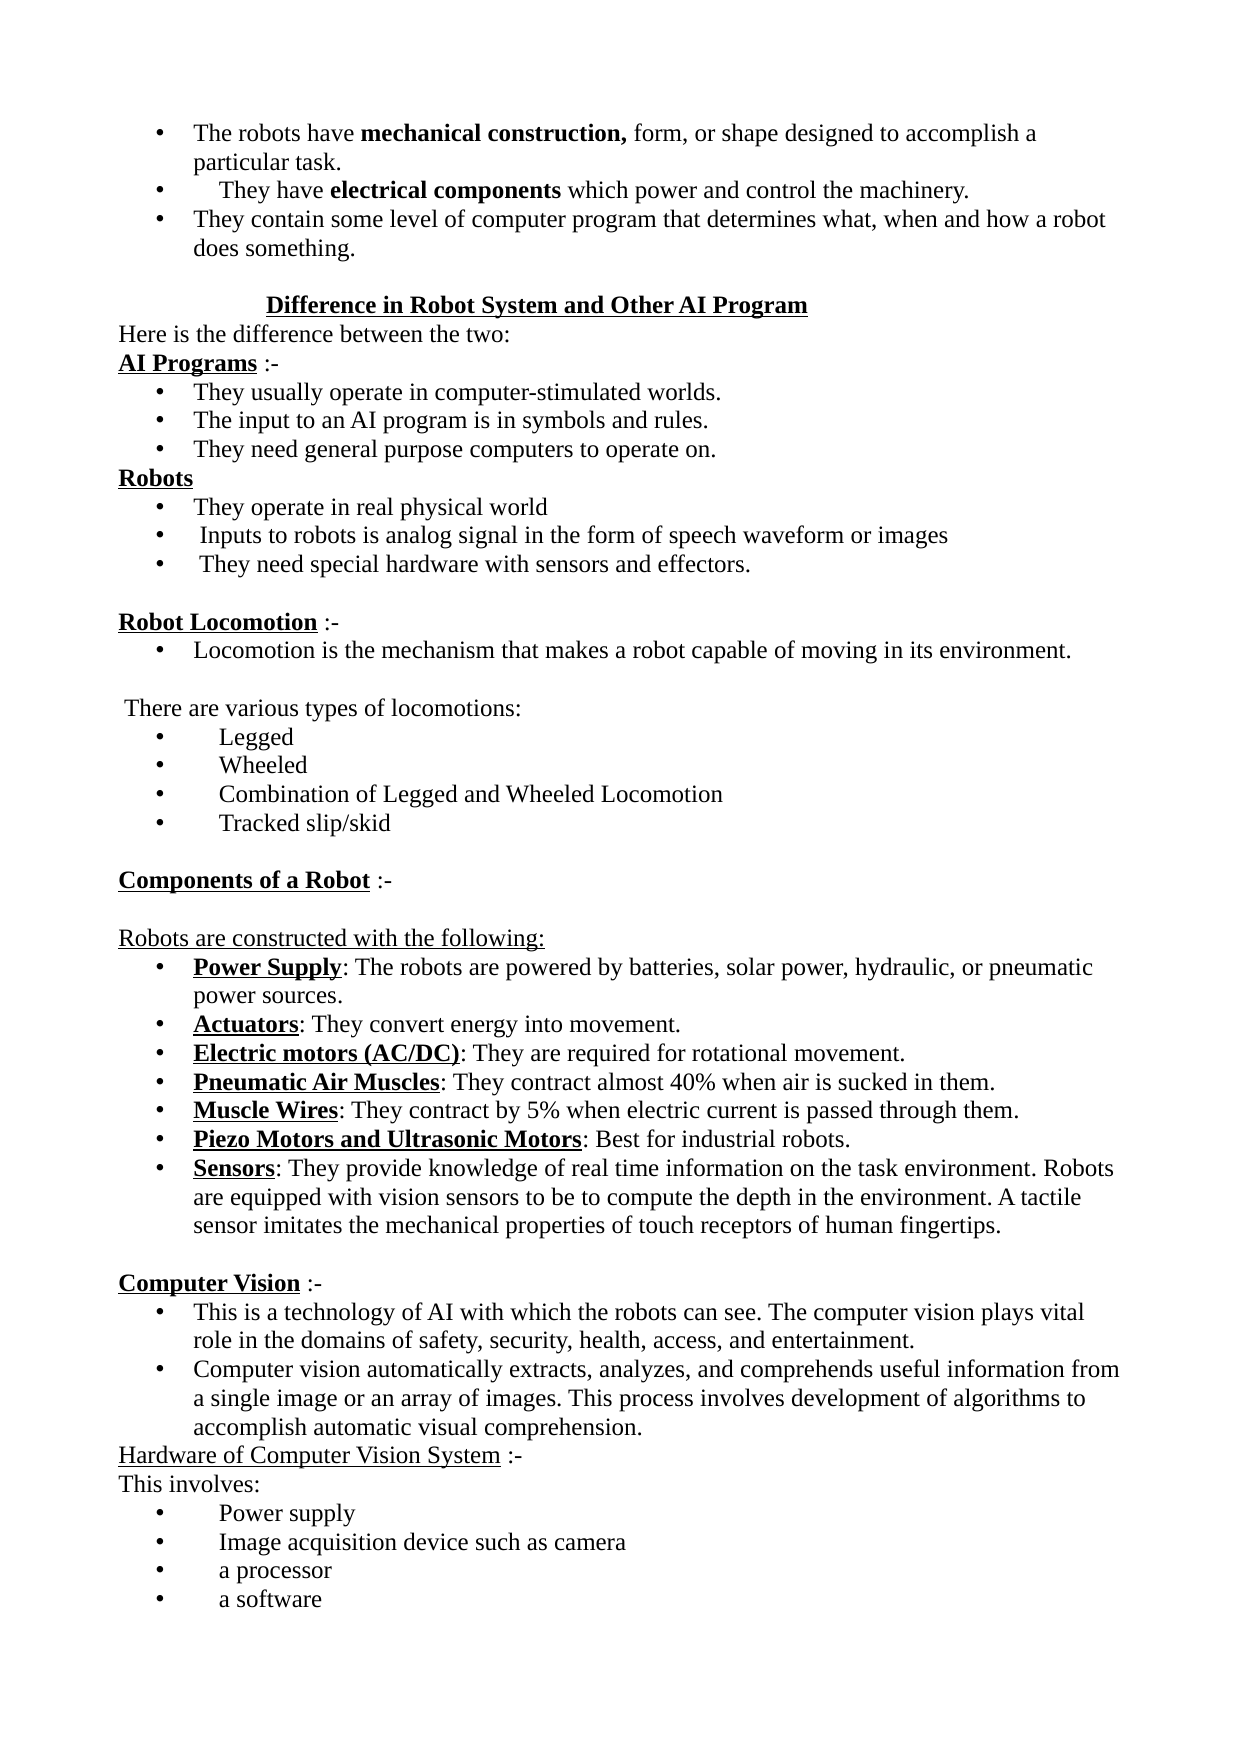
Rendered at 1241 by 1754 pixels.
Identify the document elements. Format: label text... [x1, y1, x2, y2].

list Pneumatic Air Muscles: They contract almost 40% when air is sucked in them. [156, 1067, 1122, 1096]
text Computer Vision :- [118, 1268, 1122, 1297]
list They contain some level of computer program that determines what, when and how a robot does something. [156, 204, 1122, 262]
list Locomotion is the mechanism that makes a robot capable of moving in its environment. [156, 636, 1122, 664]
list  They have electrical components which power and control the machinery. [156, 176, 1122, 204]
text Difference in Robot System and Other AI Program [118, 291, 1122, 319]
text AI Programs :- [118, 348, 1122, 377]
list This is a technology of AI with which the robots can see. The computer vision plays vital role in the domains of safety, security, health, access, and entertainment. [156, 1297, 1122, 1354]
text Robot Locomotion :- [118, 607, 1122, 636]
text Here is the difference between the two: [118, 319, 1122, 348]
list  Tracked slip/skid [156, 808, 1122, 837]
text Robots are constructed with the following: [118, 923, 1122, 952]
list Computer vision automatically extracts, analyzes, and comprehends useful information from a single image or an array of images. This process involves development of algorithms to accomplish automatic visual comprehension. [156, 1354, 1122, 1441]
list They usually operate in computer-stimulated worlds. [156, 377, 1122, 406]
text There are various types of locomotions: [118, 693, 1122, 722]
list  Legged [156, 722, 1122, 751]
list Actuators: They convert energy into movement. [156, 1009, 1122, 1038]
list  Wheeled [156, 751, 1122, 779]
list Muscle Wires: They contract by 5% when electric current is passed through them. [156, 1096, 1122, 1124]
text Hardware of Computer Vision System :- [118, 1441, 1122, 1469]
text Components of a Robot :- [118, 866, 1122, 894]
list Power Supply: The robots are powered by batteries, solar power, hydraulic, or pneumatic power sources. [156, 952, 1122, 1009]
list  Power supply [156, 1498, 1122, 1527]
list Inputs to robots is analog signal in the form of speech waveform or images [156, 521, 1122, 549]
list They need special hardware with sensors and effectors. [156, 549, 1122, 578]
list Piezo Motors and Ultrasonic Motors: Best for industrial robots. [156, 1124, 1122, 1153]
list  a software [156, 1584, 1122, 1613]
text Robots [118, 463, 1122, 492]
list Sensors: They provide knowledge of real time information on the task environment. Robots are equipped with vision sensors to be to compute the depth in the environment. A tactile sensor imitates the mechanical properties of touch receptors of human fingertips. [156, 1153, 1122, 1239]
list  Image acquisition device such as camera [156, 1527, 1122, 1556]
text This involves: [118, 1469, 1122, 1498]
list The robots have mechanical construction, form, or shape designed to accomplish a particular task. [156, 118, 1122, 176]
list The input to an AI program is in symbols and rules. [156, 406, 1122, 434]
list They operate in real physical world [156, 492, 1122, 521]
list  a processor [156, 1556, 1122, 1584]
list  Combination of Legged and Wheeled Locomotion [156, 779, 1122, 808]
list They need general purpose computers to operate on. [156, 434, 1122, 463]
list Electric motors (AC/DC): They are required for rotational movement. [156, 1038, 1122, 1067]
